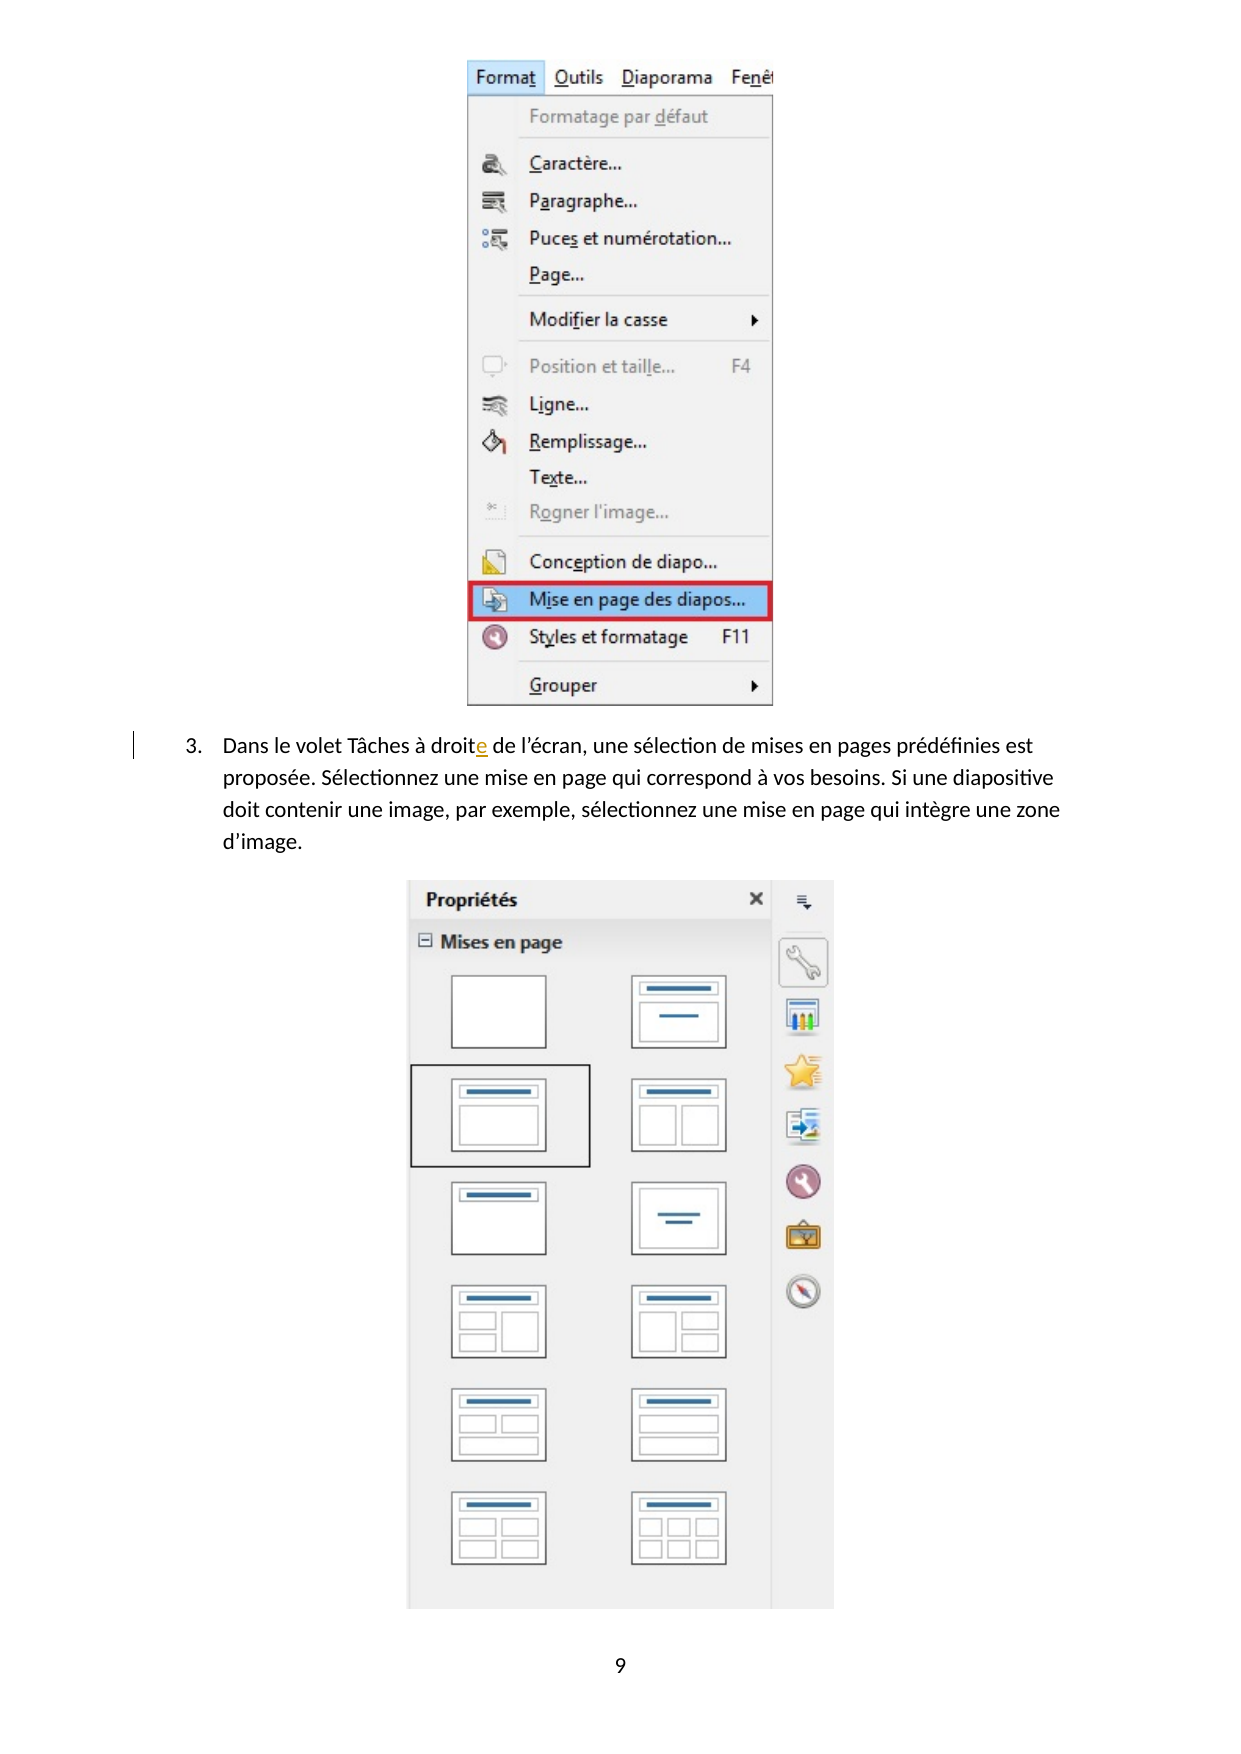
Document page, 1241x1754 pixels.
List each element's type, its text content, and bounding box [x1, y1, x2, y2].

list Dans le volet Tâches à droite de l’écran, une sélection de mises en pages prédéfinies est proposée. Sélectionnez une mise en page qui correspond à vos besoins. Si une diapositive doit contenir une image, par exemple, sélectionnez une mise en page qui intègre une zone d’image. [185, 731, 1093, 856]
picture [406, 880, 834, 1609]
picture [467, 59, 774, 706]
